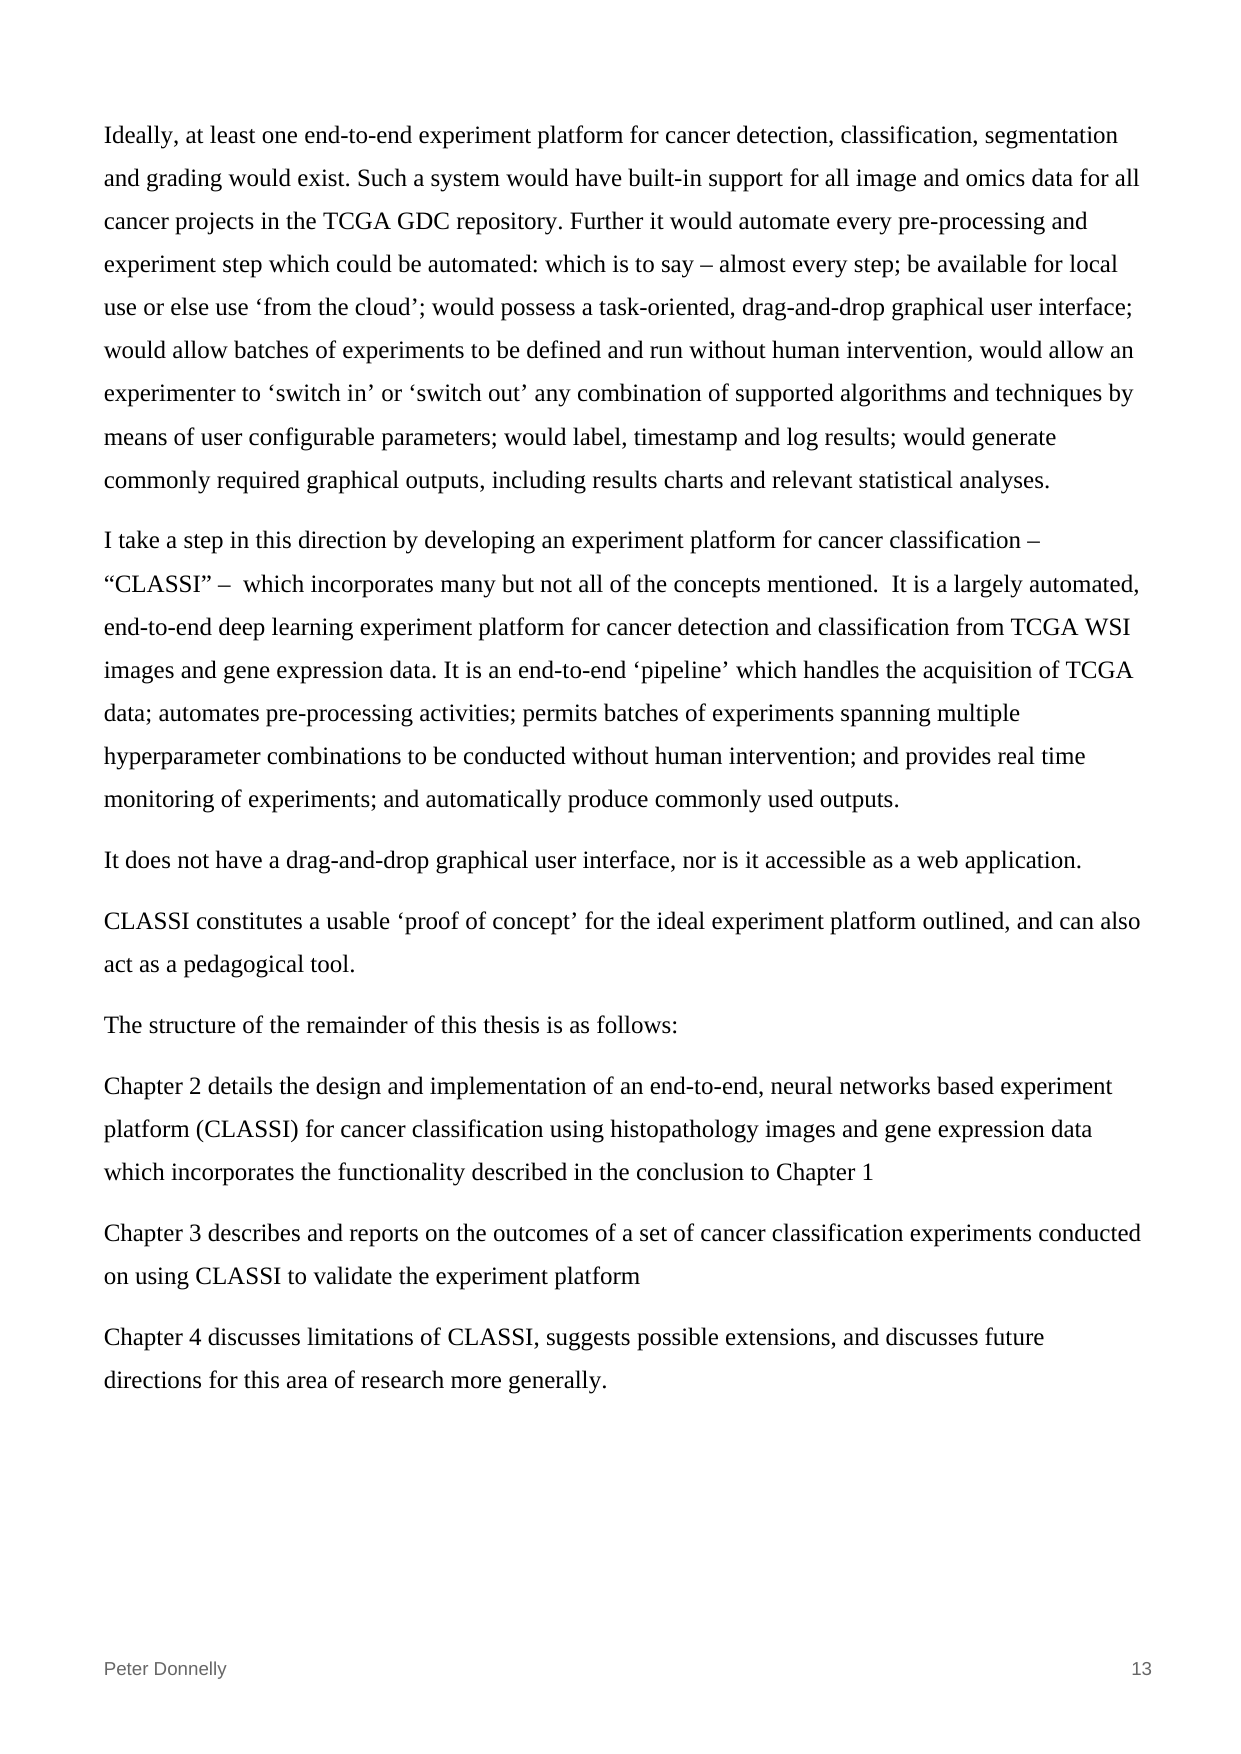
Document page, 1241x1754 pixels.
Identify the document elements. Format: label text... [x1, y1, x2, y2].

text CLASSI constitutes a usable ‘proof of concept’ for the ideal experiment platform outlined, and can also act as a pedagogical tool. [103, 906, 1146, 978]
text Ideally, at least one end-to-end experiment platform for cancer detection, classification, segmentation and grading would exist. Such a system would have built-in support for all image and omics data for all cancer projects in the TCGA GDC repository. Further it would automate every pre-processing and experiment step which could be automated: which is to say – almost every step; be available for local use or else use ‘from the cloud’; would possess a task-oriented, drag-and-drop graphical user interface; would allow batches of experiments to be defined and run without human intervention, would allow an experimenter to ‘switch in’ or ‘switch out’ any combination of supported algorithms and techniques by means of user configurable parameters; would label, timestamp and log results; would generate commonly required graphical outputs, including results charts and relevant statistical analyses. [103, 120, 1146, 493]
text I take a step in this direction by developing an experiment platform for cancer classification – “CLASSI” – which incorporates many but not all of the concepts mentioned. It is a largely automated, end-to-end deep learning experiment platform for cancer detection and classification from TCGA WSI images and gene expression data. It is an end-to-end ‘pipeline’ which handles the acquisition of TCGA data; automates pre-processing activities; permits batches of experiments spanning multiple hyperparameter combinations to be conducted without human intervention; and provides real time monitoring of experiments; and automatically produce commonly used outputs. [103, 526, 1146, 813]
text Chapter 3 describes and reports on the outcomes of a set of cancer classification experiments conducted on using CLASSI to validate the experiment platform [103, 1218, 1146, 1290]
text It does not have a drag-and-drop graphical user interface, nor is it accessible as a web application. [103, 845, 1146, 874]
text Chapter 2 details the design and implementation of an end-to-end, neural networks based experiment platform (CLASSI) for cancer classification using histopathology images and gene expression data which incorporates the functionality described in the conclusion to Chapter 1 [103, 1071, 1146, 1186]
text Chapter 4 discusses limitations of CLASSI, suggests possible extensions, and discusses future directions for this area of research more generally. [103, 1322, 1146, 1394]
text The structure of the remainder of this thesis is as follows: [103, 1010, 1146, 1039]
